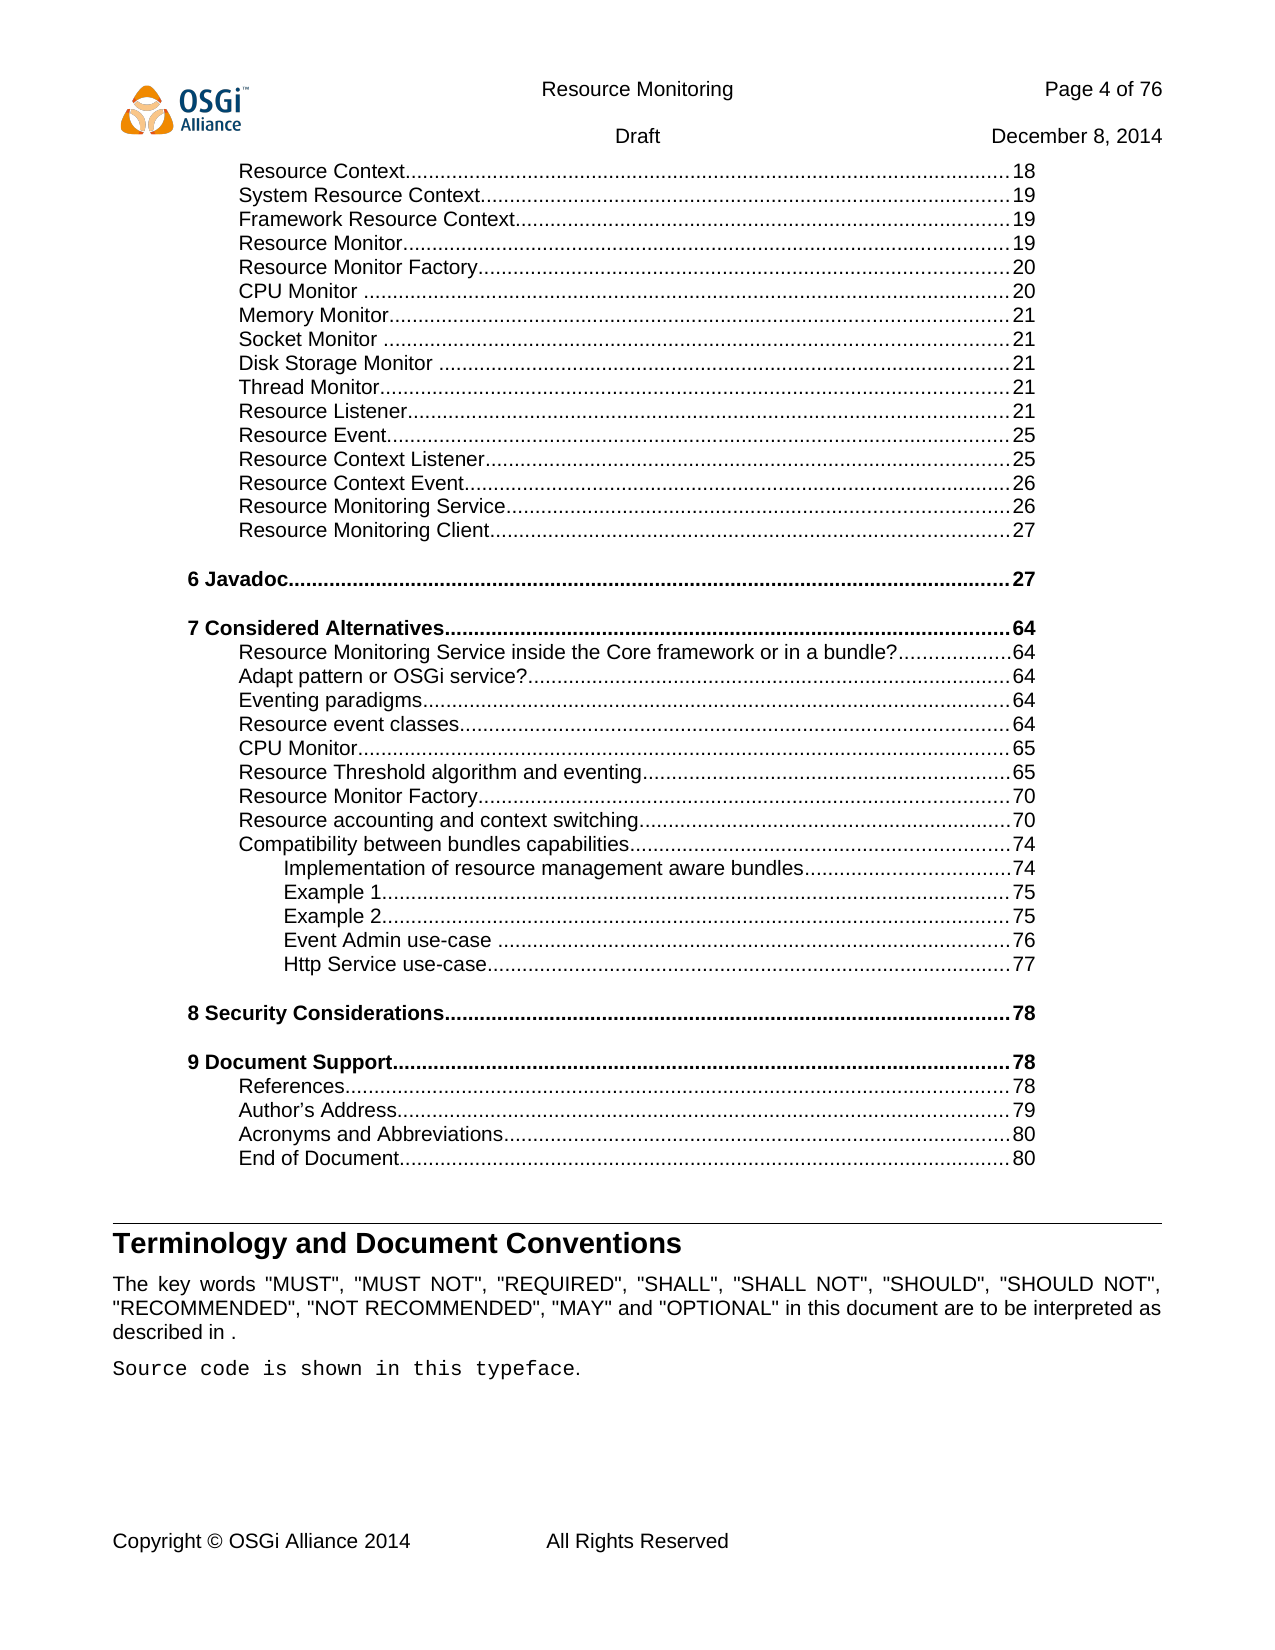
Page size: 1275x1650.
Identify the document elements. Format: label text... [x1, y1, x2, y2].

text Socket Monitor 21 [232, 327, 1162, 351]
text Adapt pattern or OSGi service? 64 [232, 664, 1162, 688]
text Memory Monitor 21 [232, 303, 1162, 327]
text 8 Security Considerations 78 [187, 1001, 1162, 1024]
text Resource Monitoring Service 26 [232, 494, 1162, 518]
text The key words "MUST", "MUST NOT", "REQUIRED", "SHALL", "SHALL NOT", "SHOULD", "SHOULD NOT", "RECOMMENDED", "NOT RECOMMENDED", "MAY" and "OPTIONAL" in this document are to be interpreted as described in 1. [112, 1272, 1162, 1343]
text Resource Context Event 26 [232, 470, 1162, 494]
text Framework Resource Context 19 [232, 207, 1162, 231]
text CPU Monitor 20 [232, 279, 1162, 303]
subtitle Terminology and Document Conventions [112, 1224, 1162, 1259]
text Acronyms and Abbreviations 80 [232, 1121, 1162, 1145]
text Resource Monitor Factory 20 [232, 255, 1162, 279]
text 7 Considered Alternatives 64 [187, 616, 1162, 640]
text System Resource Context 19 [232, 183, 1162, 207]
text 6 Javadoc 27 [187, 567, 1162, 591]
text Event Admin use-case 76 [277, 928, 1162, 952]
text Implementation of resource management aware bundles 74 [277, 856, 1162, 880]
text Resource Context Listener 25 [232, 446, 1162, 470]
text Source code is shown in this typeface. [112, 1356, 1162, 1382]
text Resource Monitor Factory 70 [232, 784, 1162, 808]
text Http Service use-case 77 [277, 952, 1162, 976]
text Compatibility between bundles capabilities 74 [232, 832, 1162, 856]
text Disk Storage Monitor 21 [232, 351, 1162, 374]
text Eventing paradigms 64 [232, 688, 1162, 712]
text Example 2 75 [277, 904, 1162, 928]
text Resource Monitoring Client 27 [232, 518, 1162, 542]
text 9 Document Support 78 [187, 1049, 1162, 1073]
text Resource Monitoring Service inside the Core framework or in a bundle? 64 [232, 640, 1162, 664]
text Author’s Address 79 [232, 1097, 1162, 1121]
text References 78 [232, 1073, 1162, 1097]
text CPU Monitor 65 [232, 736, 1162, 760]
text Resource Context 18 [232, 159, 1162, 183]
text Example 1 75 [277, 880, 1162, 904]
text Resource Listener 21 [232, 398, 1162, 422]
text Thread Monitor 21 [232, 374, 1162, 398]
text Resource Event 25 [232, 422, 1162, 446]
picture [113, 78, 257, 142]
text Resource accounting and context switching 70 [232, 808, 1162, 832]
text Resource event classes 64 [232, 712, 1162, 736]
text Resource Monitor 19 [232, 231, 1162, 255]
text End of Document 80 [232, 1145, 1162, 1169]
text Resource Threshold algorithm and eventing 65 [232, 760, 1162, 784]
